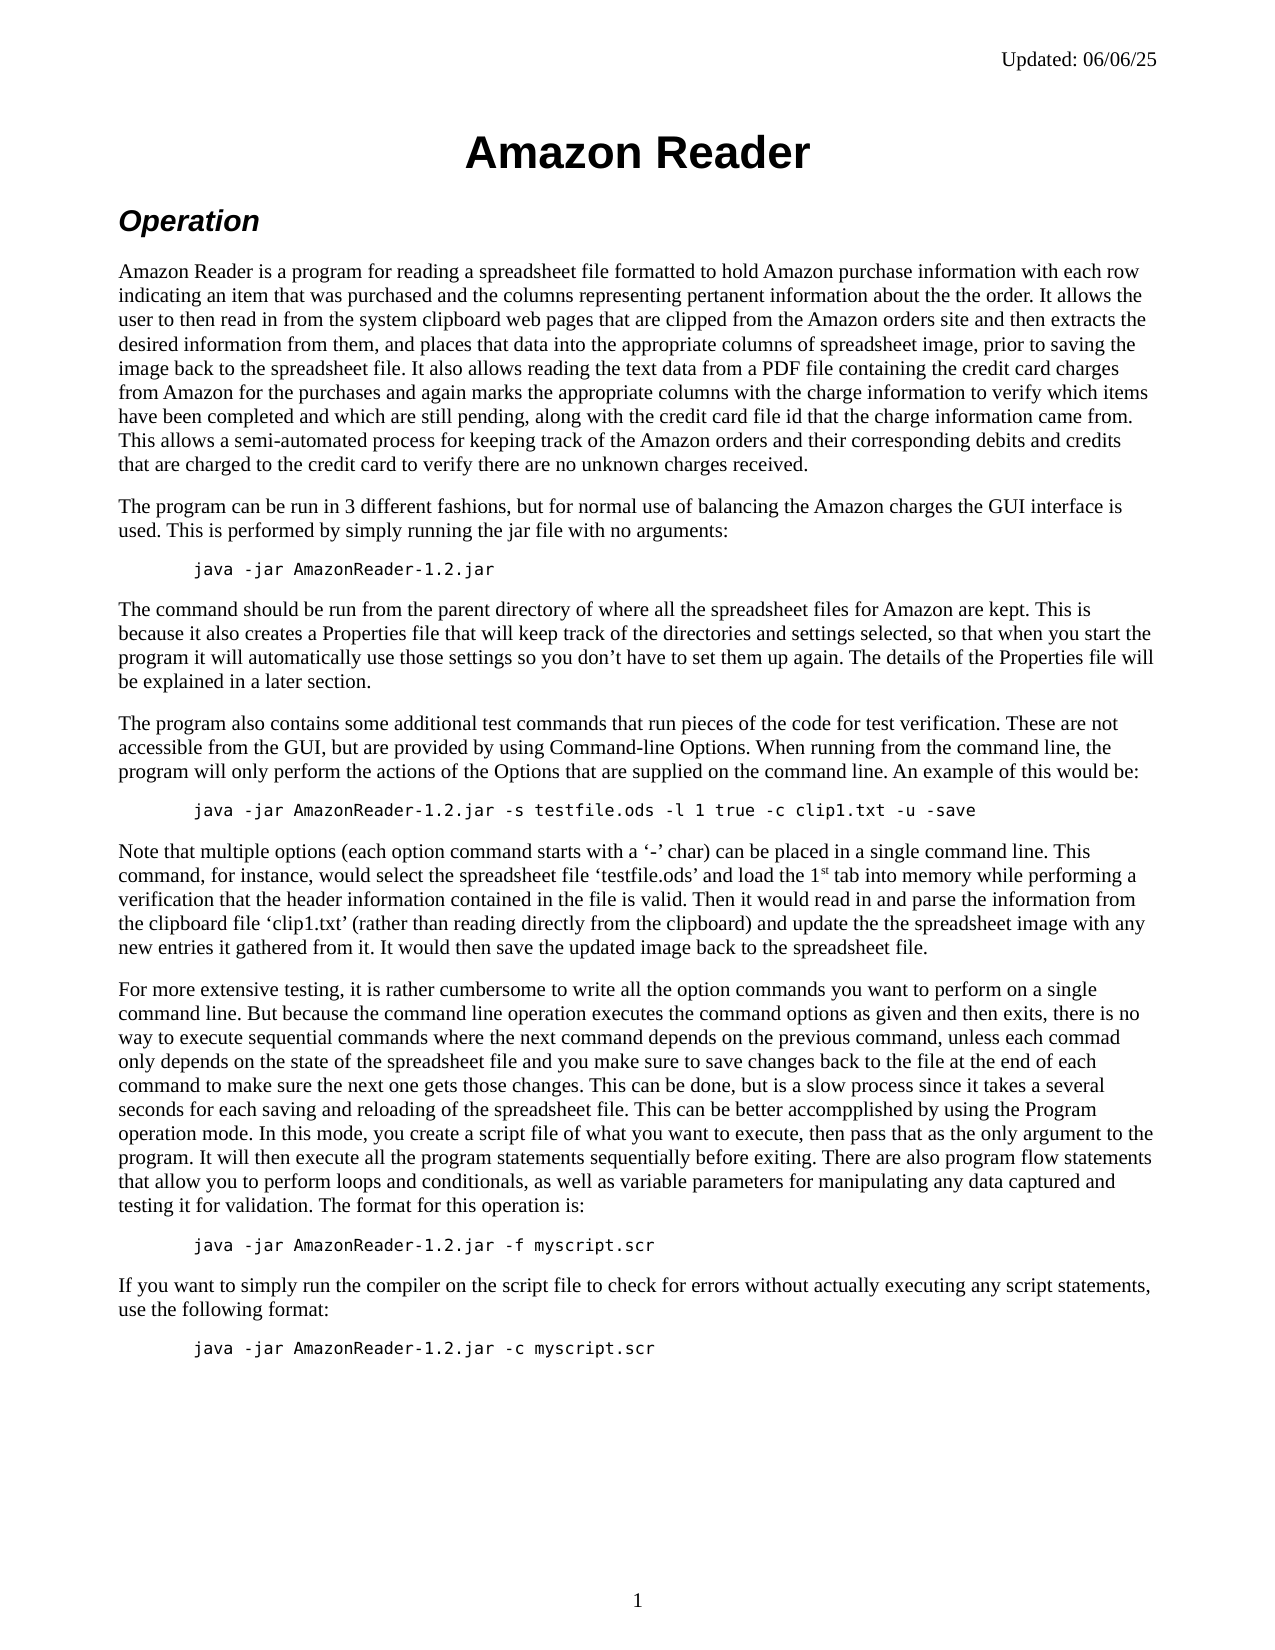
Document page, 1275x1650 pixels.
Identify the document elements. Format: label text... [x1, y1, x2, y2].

text Note that multiple options (each option command starts with a ‘-’ char) can be placed in a single command line. This command, for instance, would select the spreadsheet file ‘testfile.ods’ and load the 1st tab into memory while performing a verification that the header information contained in the file is valid. Then it would read in and parse the information from the clipboard file ‘clip1.txt’ (rather than reading directly from the clipboard) and update the the spreadsheet image with any new entries it gathered from it. It would then save the updated image back to the spreadsheet file. [118, 839, 1157, 959]
text java -jar AmazonReader-1.2.jar -c myscript.scr [193, 1339, 1157, 1358]
text The command should be run from the parent directory of where all the spreadsheet files for Amazon are kept. This is because it also creates a Properties file that will keep track of the directories and settings selected, so that when you start the program it will automatically use those settings so you don’t have to set them up again. The details of the Properties file will be explained in a later section. [118, 597, 1157, 693]
text If you want to simply run the compiler on the script file to check for errors without actually executing any script statements, use the following format: [118, 1273, 1157, 1321]
text Amazon Reader is a program for reading a spreadsheet file formatted to hold Amazon purchase information with each row indicating an item that was purchased and the columns representing pertanent information about the the order. It allows the user to then read in from the system clipboard web pages that are clipped from the Amazon orders site and then extracts the desired information from them, and places that data into the appropriate columns of spreadsheet image, prior to saving the image back to the spreadsheet file. It also allows reading the text data from a PDF file containing the credit card charges from Amazon for the purchases and again marks the appropriate columns with the charge information to verify which items have been completed and which are still pending, along with the credit card file id that the charge information came from. This allows a semi-automated process for keeping track of the Amazon orders and their corresponding debits and credits that are charged to the credit card to verify there are no unknown charges received. [118, 259, 1157, 476]
text java -jar AmazonReader-1.2.jar -s testfile.ods -l 1 true -c clip1.txt -u -save [193, 801, 1157, 821]
text For more extensive testing, it is rather cumbersome to write all the option commands you want to perform on a single command line. But because the command line operation executes the command options as given and then exits, there is no way to execute sequential commands where the next command depends on the previous command, unless each commad only depends on the state of the spreadsheet file and you make sure to save changes back to the file at the end of each command to make sure the next one gets those changes. This can be done, but is a slow process since it takes a several seconds for each saving and reloading of the spreadsheet file. This can be better accompplished by using the Program operation mode. In this mode, you create a script file of what you want to execute, then pass that as the only argument to the program. It will then execute all the program statements sequentially before exiting. There are also program flow statements that allow you to perform loops and conditionals, as well as variable parameters for manipulating any data captured and testing it for validation. The format for this operation is: [118, 977, 1157, 1217]
text java -jar AmazonReader-1.2.jar [193, 560, 1157, 579]
text The program also contains some additional test commands that run pieces of the code for test verification. These are not accessible from the GUI, but are provided by using Command-line Options. When running from the command line, the program will only perform the actions of the Options that are supplied on the command line. An example of this would be: [118, 711, 1157, 783]
title Amazon Reader [118, 126, 1157, 178]
text The program can be run in 3 different fashions, but for normal use of balancing the Amazon charges the GUI interface is used. This is performed by simply running the jar file with no arguments: [118, 494, 1157, 542]
text java -jar AmazonReader-1.2.jar -f myscript.scr [193, 1235, 1157, 1255]
subtitle Operation [118, 203, 1157, 238]
